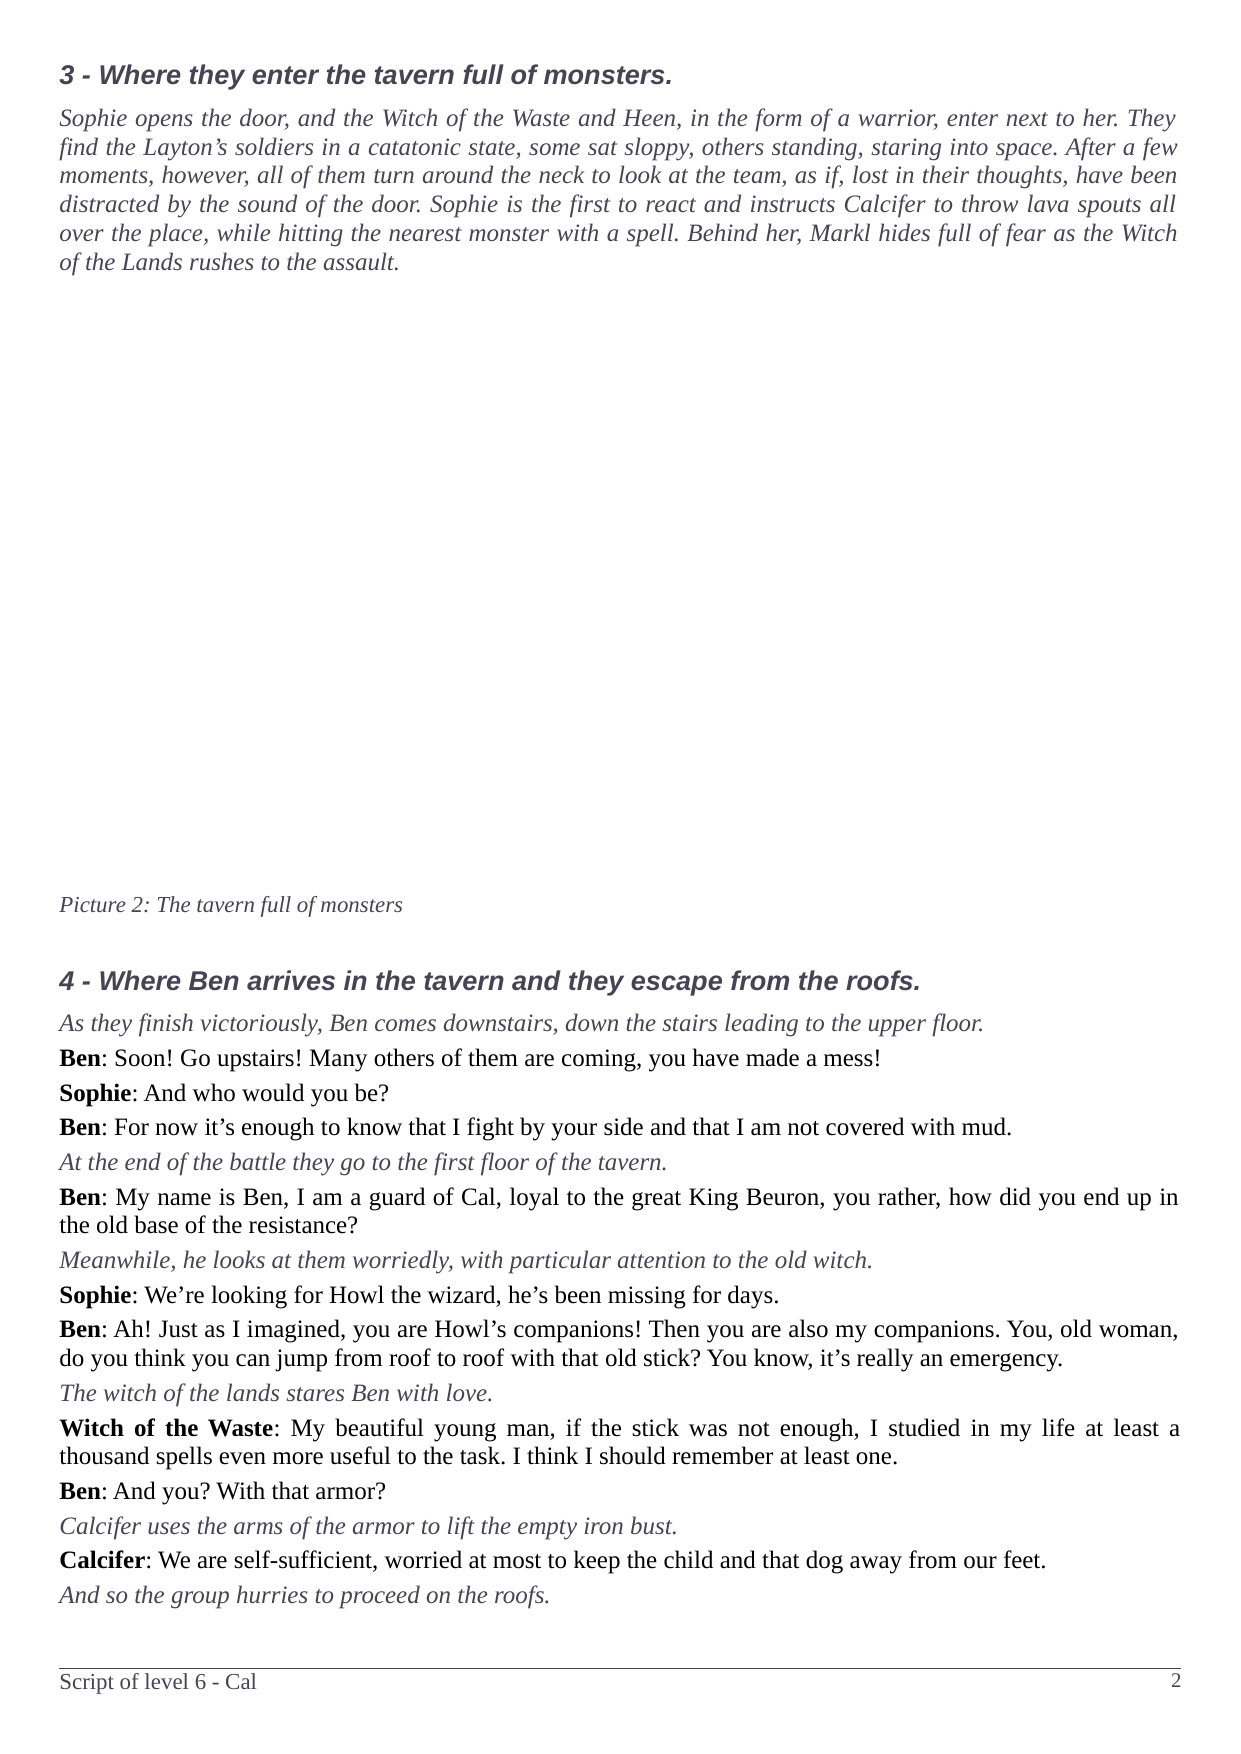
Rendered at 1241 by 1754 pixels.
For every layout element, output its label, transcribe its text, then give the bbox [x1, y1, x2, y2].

text At the end of the battle they go to the first floor of the tavern. [59, 1147, 1181, 1176]
text Ben: Soon! Go upstairs! Many others of them are coming, you have made a mess! [59, 1043, 1181, 1072]
subtitle 4 - Where Ben arrives in the tavern and they escape from the roofs. [59, 964, 1181, 996]
text Sophie: And who would you be? [59, 1078, 1181, 1106]
text As they finish victoriously, Ben comes downstairs, down the stairs leading to the upper floor. [59, 1008, 1181, 1037]
text Calcifer uses the arms of the armor to lift the empty iron bust. [59, 1511, 1181, 1539]
text Ben: Ah! Just as I imagined, you are Howl’s companions! Then you are also my companions. You, old woman, do you think you can jump from roof to roof with that old stick? You know, it’s really an emergency. [59, 1314, 1181, 1372]
text Meanwhile, he looks at them worriedly, with particular attention to the old witch. [59, 1245, 1181, 1274]
text Sophie: We’re looking for Howl the wizard, he’s been missing for days. [59, 1280, 1181, 1308]
text Ben: My name is Ben, I am a guard of Cal, loyal to the great King Beuron, you rather, how did you end up in the old base of the resistance? [59, 1182, 1181, 1239]
text Picture 2: The tavern full of monsters [59, 294, 1181, 917]
text Ben: And you? With that armor? [59, 1476, 1181, 1505]
text Sophie opens the door, and the Witch of the Waste and Heen, in the form of a warrior, enter next to her. They find the Layton’s soldiers in a catatonic state, some sat sloppy, others standing, staring into space. After a few moments, however, all of them turn around the neck to look at the team, as if, lost in their thoughts, have been distracted by the sound of the door. Sophie is the first to react and instructs Calcifer to throw lava spouts all over the place, while hitting the nearest monster with a spell. Behind her, Markl hides full of fear as the Witch of the Lands rushes to the assault. [59, 103, 1181, 275]
text The witch of the lands stares Ben with love. [59, 1378, 1181, 1407]
text Witch of the Waste: My beautiful young man, if the stick was not enough, I studied in my life at least a thousand spells even more useful to the task. I think I should remember at least one. [59, 1413, 1181, 1470]
text And so the group hurries to proceed on the roofs. [59, 1580, 1181, 1609]
subtitle 3 - Where they enter the tavern full of monsters. [59, 59, 1181, 90]
text Ben: For now it’s enough to know that I fight by your side and that I am not covered with mud. [59, 1112, 1181, 1141]
text Calcifer: We are self-sufficient, worried at most to keep the child and that dog away from our feet. [59, 1545, 1181, 1574]
